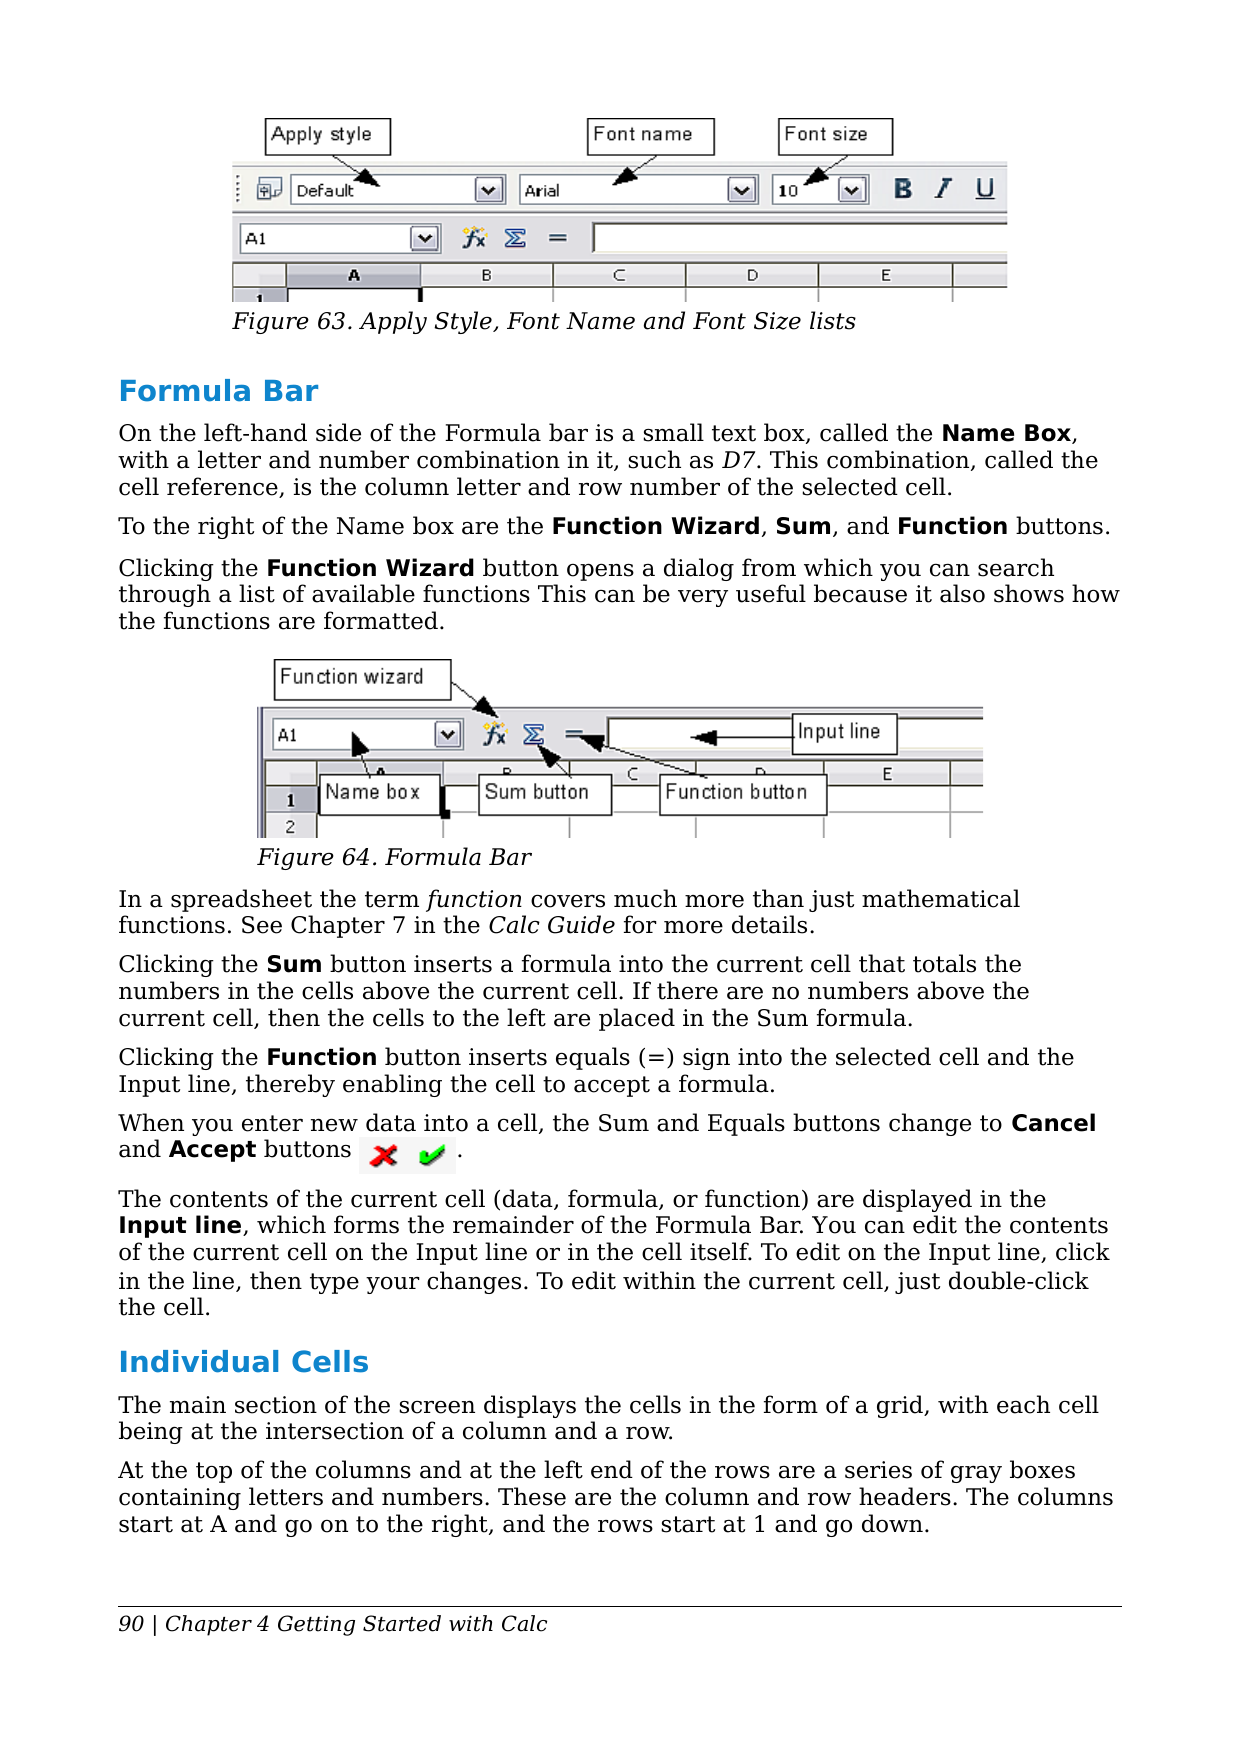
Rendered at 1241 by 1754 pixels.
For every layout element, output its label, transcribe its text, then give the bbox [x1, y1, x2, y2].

text Clicking the Function button inserts equals (=) sign into the selected cell and the Input line, thereby enabling the cell to accept a formula. [118, 1044, 1122, 1097]
text In a spreadsheet the term function covers much more than just mathematical functions. See Chapter 7 in the Calc Guide for more details. [118, 886, 1122, 939]
text Figure 63. Apply Style, Font Name and Font Size lists [232, 308, 1008, 335]
text Figure 64. Formula Bar [257, 844, 983, 871]
text Clicking the Sum button inserts a formula into the current cell that totals the numbers in the cells above the current cell. If there are no numbers above the current cell, then the cells to the left are placed in the Sum formula. [118, 952, 1122, 1032]
text To the right of the Name box are the Function Wizard, Sum, and Function buttons. [118, 513, 1122, 540]
text Clicking the Function Wizard button opens a dialog from which you can search through a list of available functions This can be very useful because it also shows how the functions are formatted. [118, 555, 1122, 635]
subtitle Individual Cells [118, 1345, 1122, 1379]
text When you enter new data into a cell, the Sum and Equals buttons change to Cancel and Accept buttons . [118, 1110, 1122, 1173]
picture [257, 659, 984, 838]
text The main section of the screen displays the cells in the form of a grid, with each cell being at the intersection of a column and a row. [118, 1392, 1122, 1445]
picture [359, 1137, 456, 1174]
picture [232, 118, 1008, 302]
text At the top of the columns and at the left end of the rows are a series of gray boxes containing letters and numbers. These are the column and row headers. The columns start at A and go on to the right, and the rows start at 1 and go down. [118, 1458, 1122, 1538]
subtitle Formula Bar [118, 374, 1122, 408]
text On the left-hand side of the Formula bar is a small text box, called the Name Box, with a letter and number combination in it, such as D7. This combination, called the cell reference, is the column letter and row number of the selected cell. [118, 421, 1122, 501]
text The contents of the current cell (data, formula, or function) are displayed in the Input line, which forms the remainder of the Formula Bar. You can edit the contents of the current cell on the Input line or in the cell itself. To edit on the Input line, click in the line, then type your changes. To edit within the current cell, just double-click the cell. [118, 1186, 1122, 1321]
